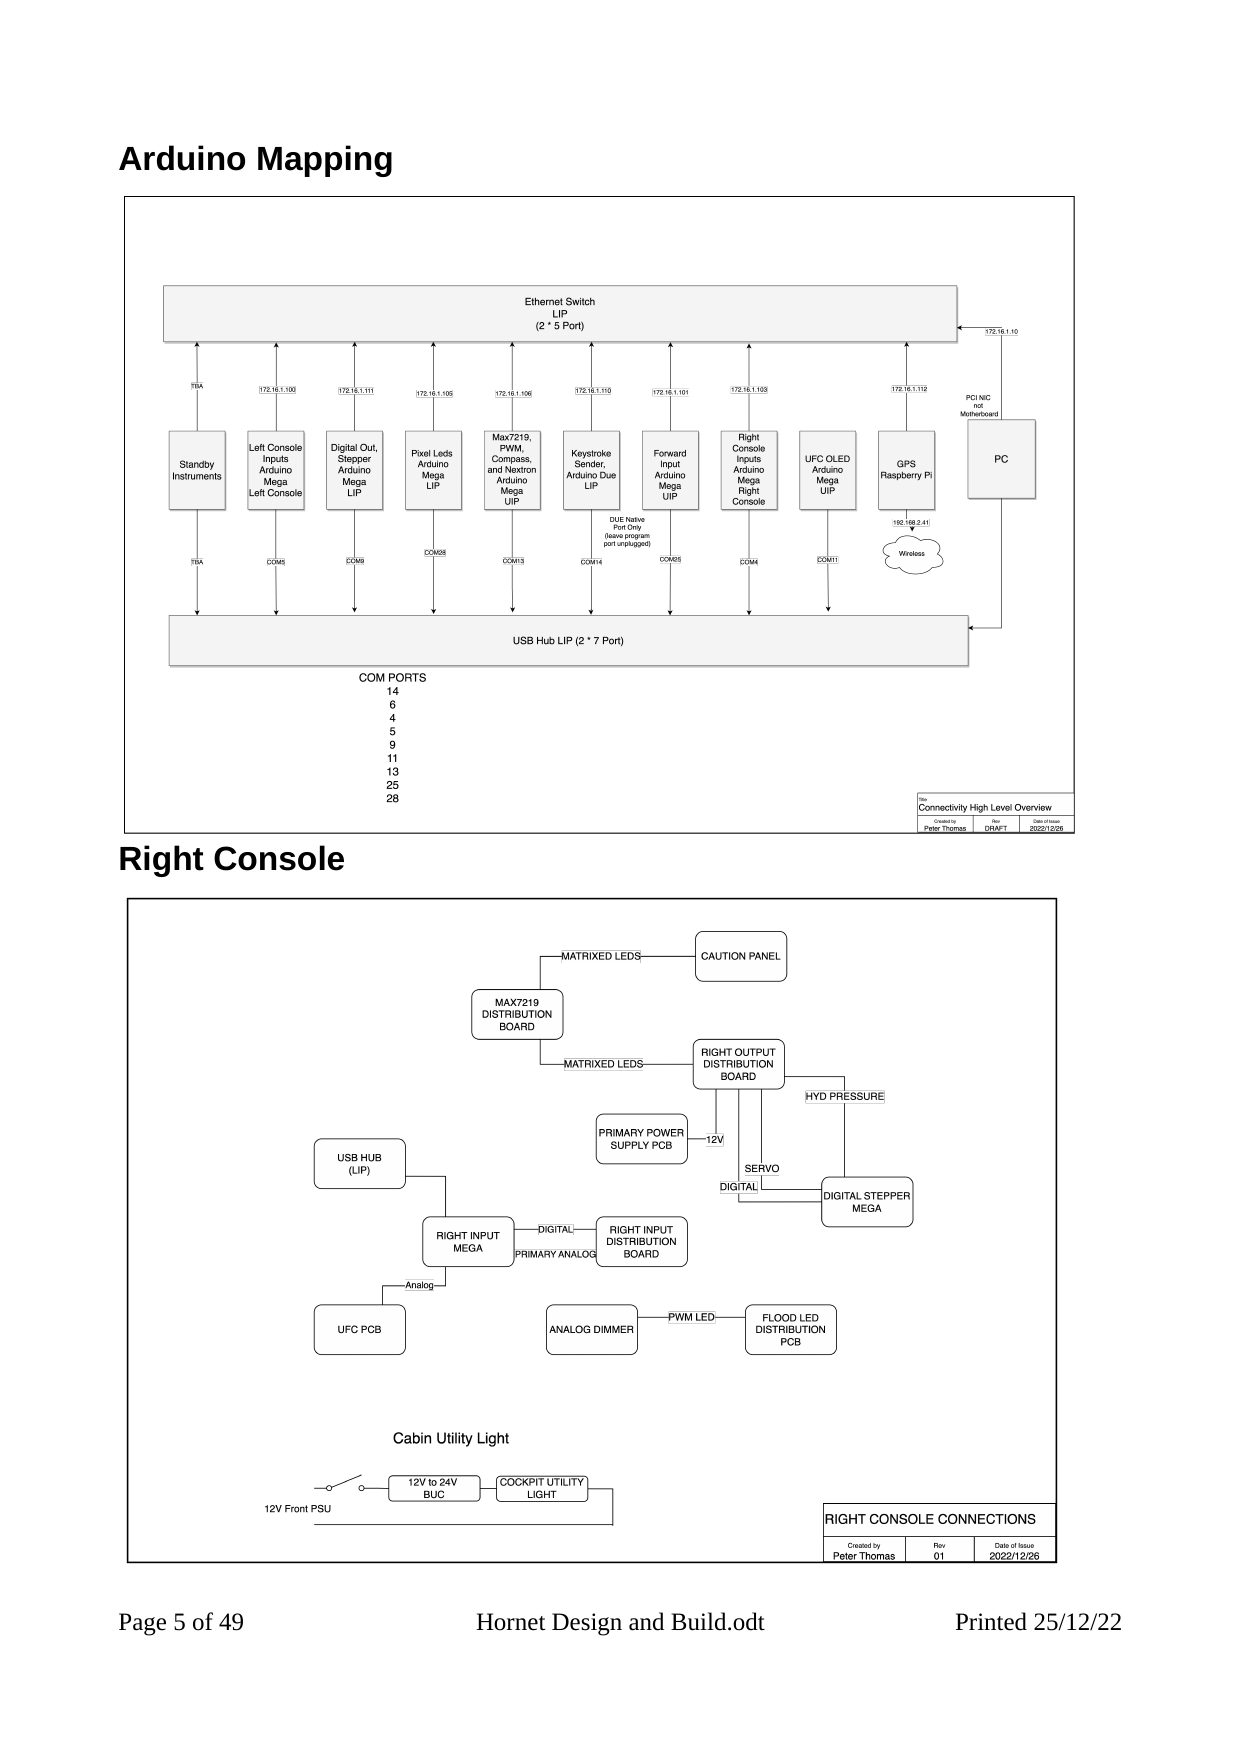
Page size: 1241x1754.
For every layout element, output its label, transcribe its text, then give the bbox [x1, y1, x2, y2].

picture [118, 190, 1080, 839]
picture [118, 889, 1065, 1571]
subtitle Right Console [118, 839, 1122, 877]
subtitle Arduino Mapping [118, 139, 1122, 178]
